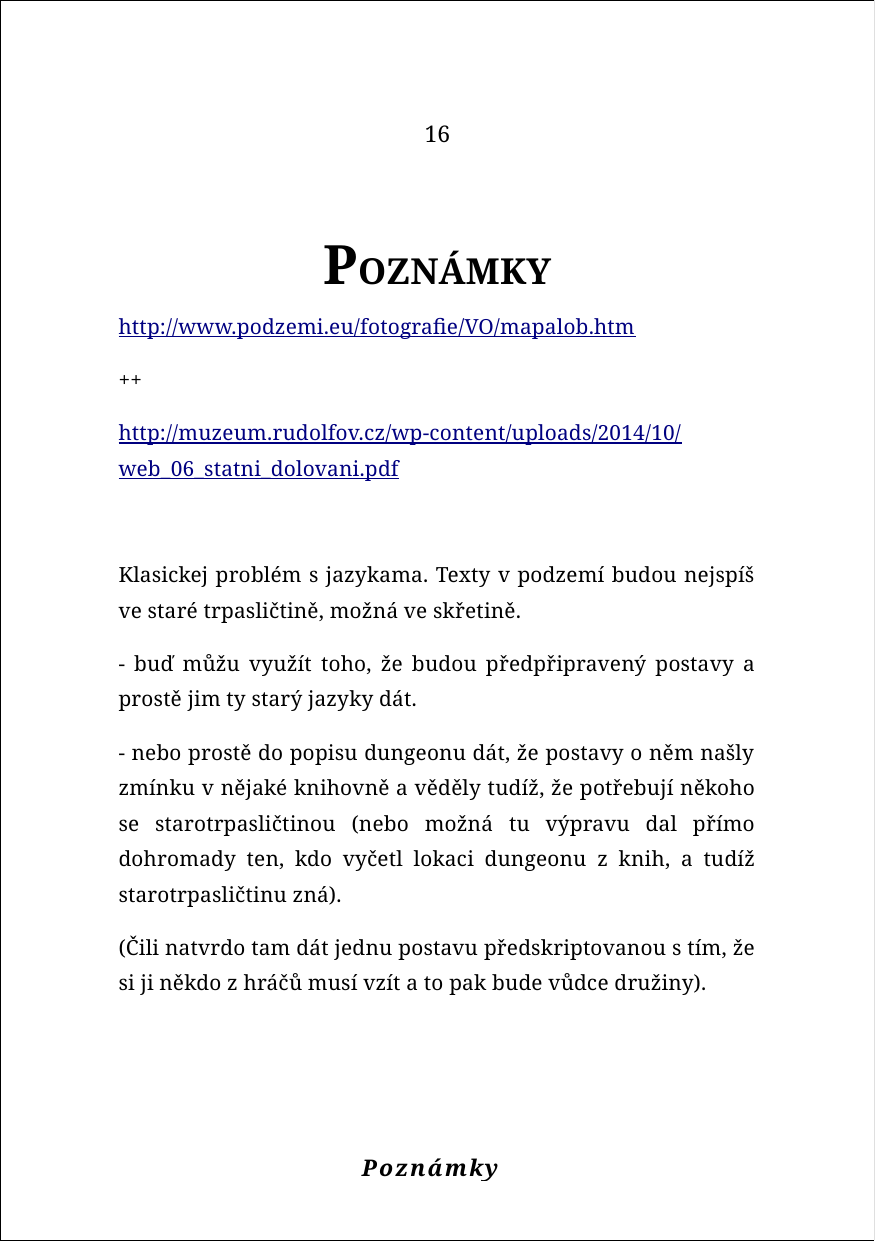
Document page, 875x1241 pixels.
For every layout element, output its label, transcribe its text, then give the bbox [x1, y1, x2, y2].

subtitle Poznámky [118, 226, 756, 300]
text ++ [118, 365, 756, 393]
text http://www.podzemi.eu/fotografie/VO/mapalob.htm [118, 312, 756, 340]
text - nebo prostě do popisu dungeonu dát, že postavy o něm našly zmínku v nějaké knihovně a věděly tudíž, že potřebují někoho se starotrpasličtinou (nebo možná tu výpravu dal přímo dohromady ten, kdo vyčetl lokaci dungeonu z knih, a tudíž starotrpasličtinu zná). [118, 738, 756, 908]
text http://muzeum.rudolfov.cz/wp-content/uploads/2014/10/web_06_statni_dolovani.pdf [118, 418, 756, 482]
text - buď můžu využít toho, že budou předpřipravený postavy a prostě jim ty starý jazyky dát. [118, 649, 756, 713]
text (Čili natvrdo tam dát jednu postavu předskriptovanou s tím, že si ji někdo z hráčů musí vzít a to pak bude vůdce družiny). [118, 933, 756, 997]
text Klasickej problém s jazykama. Texty v podzemí budou nejspíš ve staré trpasličtině, možná ve skřetině. [118, 560, 756, 624]
